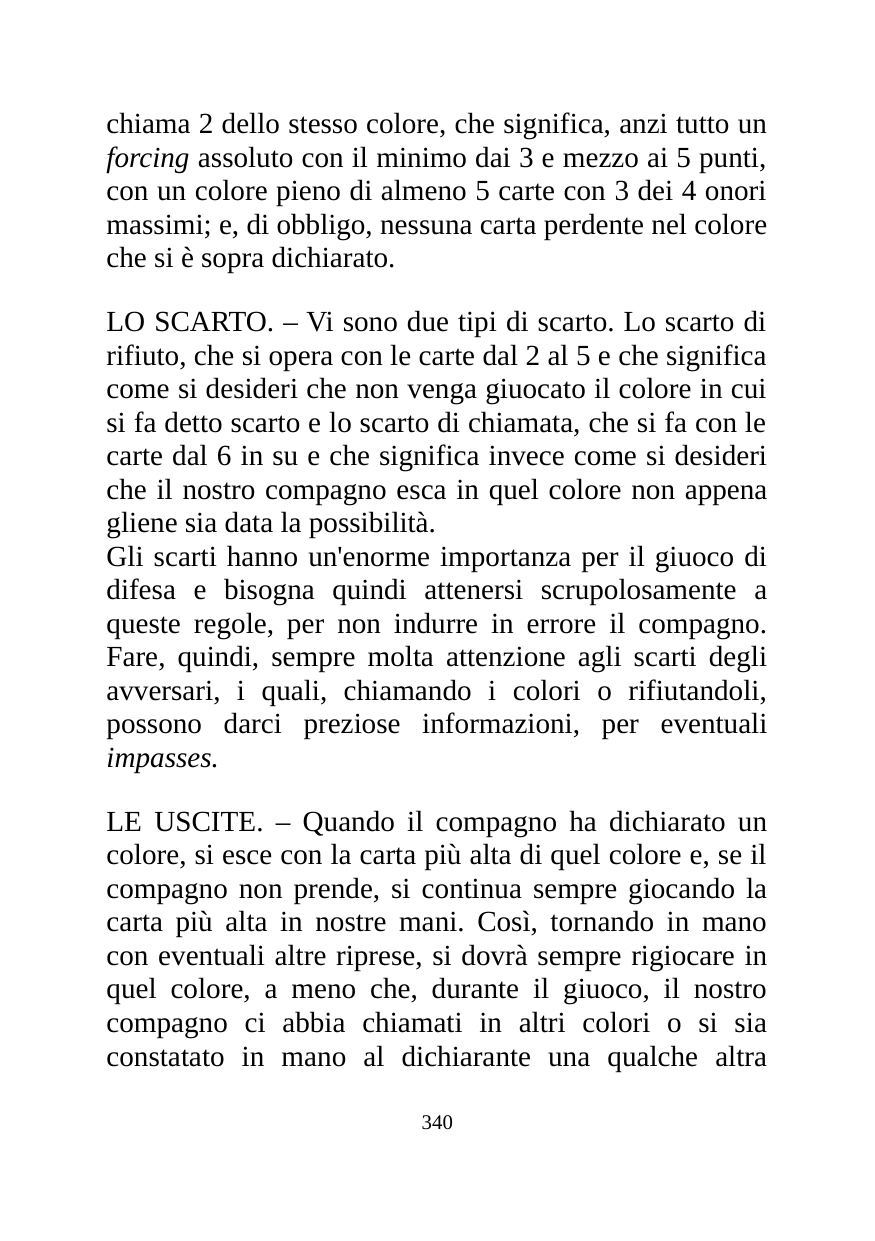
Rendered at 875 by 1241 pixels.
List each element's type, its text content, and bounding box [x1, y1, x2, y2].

text Gli scarti hanno un'enorme importanza per il giuoco di difesa e bisogna quindi attenersi scrupolosamente a queste regole, per non indurre in errore il compagno. Fare, quindi, sempre molta attenzione agli scarti degli avversari, i quali, chiamando i colori o rifiutandoli, possono darci preziose informazioni, per eventuali impasses. [106, 539, 768, 774]
text LO SCARTO. – Vi sono due tipi di scarto. Lo scarto di rifiuto, che si opera con le carte dal 2 al 5 e che significa come si desideri che non venga giuocato il colore in cui si fa detto scarto e lo scarto di chiamata, che si fa con le carte dal 6 in su e che significa invece come si desideri che il nostro compagno esca in quel colore non appena gliene sia data la possibilità. [106, 304, 768, 539]
text chiama 2 dello stesso colore, che significa, anzi tutto un forcing assoluto con il minimo dai 3 e mezzo ai 5 punti, con un colore pieno di almeno 5 carte con 3 dei 4 onori massimi; e, di obbligo, nessuna carta perdente nel colore che si è sopra dichiarato. [106, 106, 768, 274]
text LE USCITE. – Quando il compagno ha dichiarato un colore, si esce con la carta più alta di quel colore e, se il compagno non prende, si continua sempre giocando la carta più alta in nostre mani. Così, tornando in mano con eventuali altre riprese, si dovrà sempre rigiocare in quel colore, a meno che, durante il giuoco, il nostro compagno ci abbia chiamati in altri colori o si sia constatato in mano al dichiarante una qualche altra [106, 804, 768, 1072]
